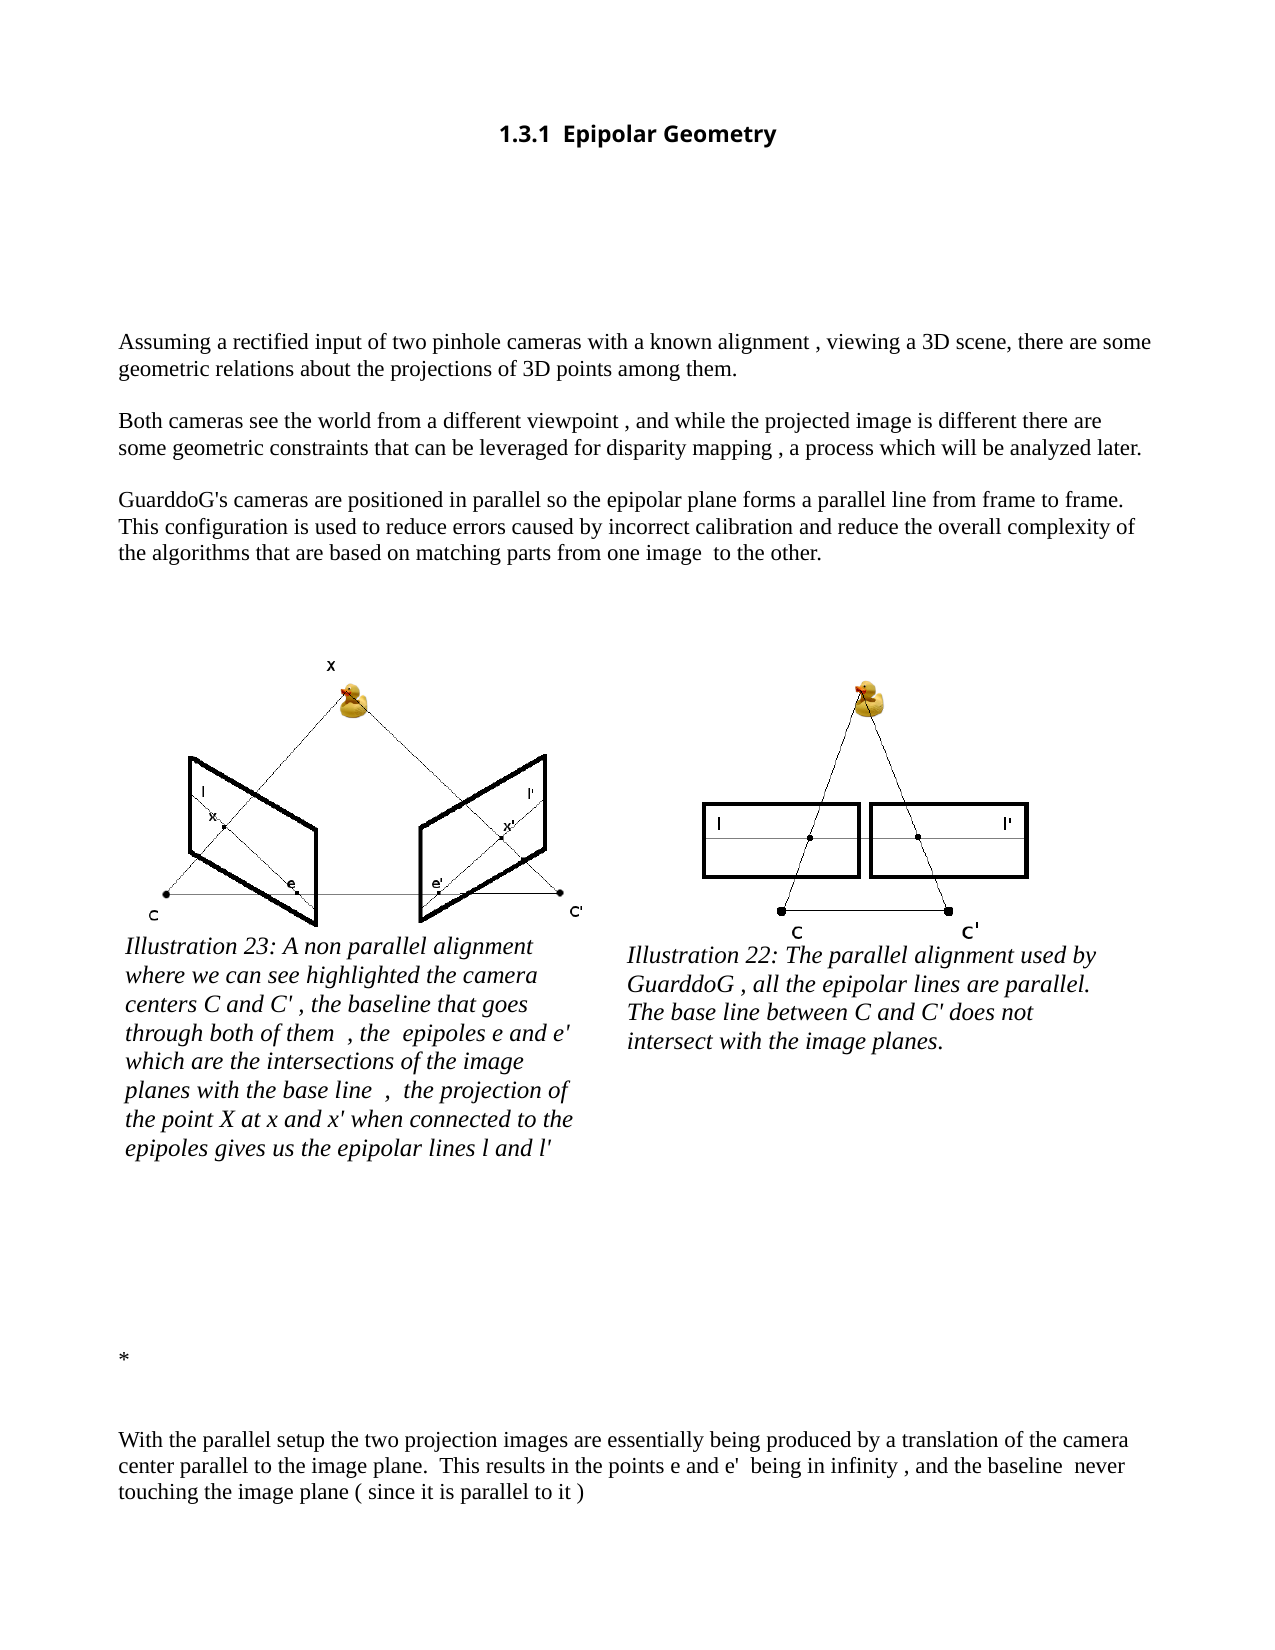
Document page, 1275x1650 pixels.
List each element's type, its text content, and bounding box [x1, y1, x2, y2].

text * [118, 1347, 1157, 1373]
text Assuming a rectified input of two pinhole cameras with a known alignment , viewing a 3D scene, there are some geometric relations about the projections of 3D points among them. [118, 328, 1157, 381]
text Both cameras see the world from a different viewpoint , and while the projected image is different there are some geometric constraints that can be leveraged for disparity mapping , a process which will be analyzed later. [118, 407, 1157, 460]
text 1.3.1 Epipolar Geometry [118, 118, 1157, 149]
picture [125, 648, 594, 932]
text Illustration 23: A non parallel alignment where we can see highlighted the camera centers C and C' , the baseline that goes through both of them , the epipoles e and e' which are the intersections of the image planes with the base line , the projection of the point X at x and x' when connected to the epipoles gives us the epipolar lines l and l' [125, 932, 594, 1161]
text Illustration 22: The parallel alignment used by GuarddoG , all the epipolar lines are parallel. The base line between C and C' does not intersect with the image planes. [627, 940, 1125, 1055]
text With the parallel setup the two projection images are essentially being produced by a translation of the camera center parallel to the image plane. This results in the points e and e' being in infinity , and the baseline never touching the image plane ( since it is parallel to it ) [118, 1426, 1157, 1505]
text GuarddoG's cameras are positioned in parallel so the epipolar plane forms a parallel line from frame to frame. This configuration is used to reduce errors caused by incorrect calibration and reduce the overall complexity of the algorithms that are based on matching parts from one image to the other. [118, 487, 1157, 566]
picture [626, 645, 1126, 940]
